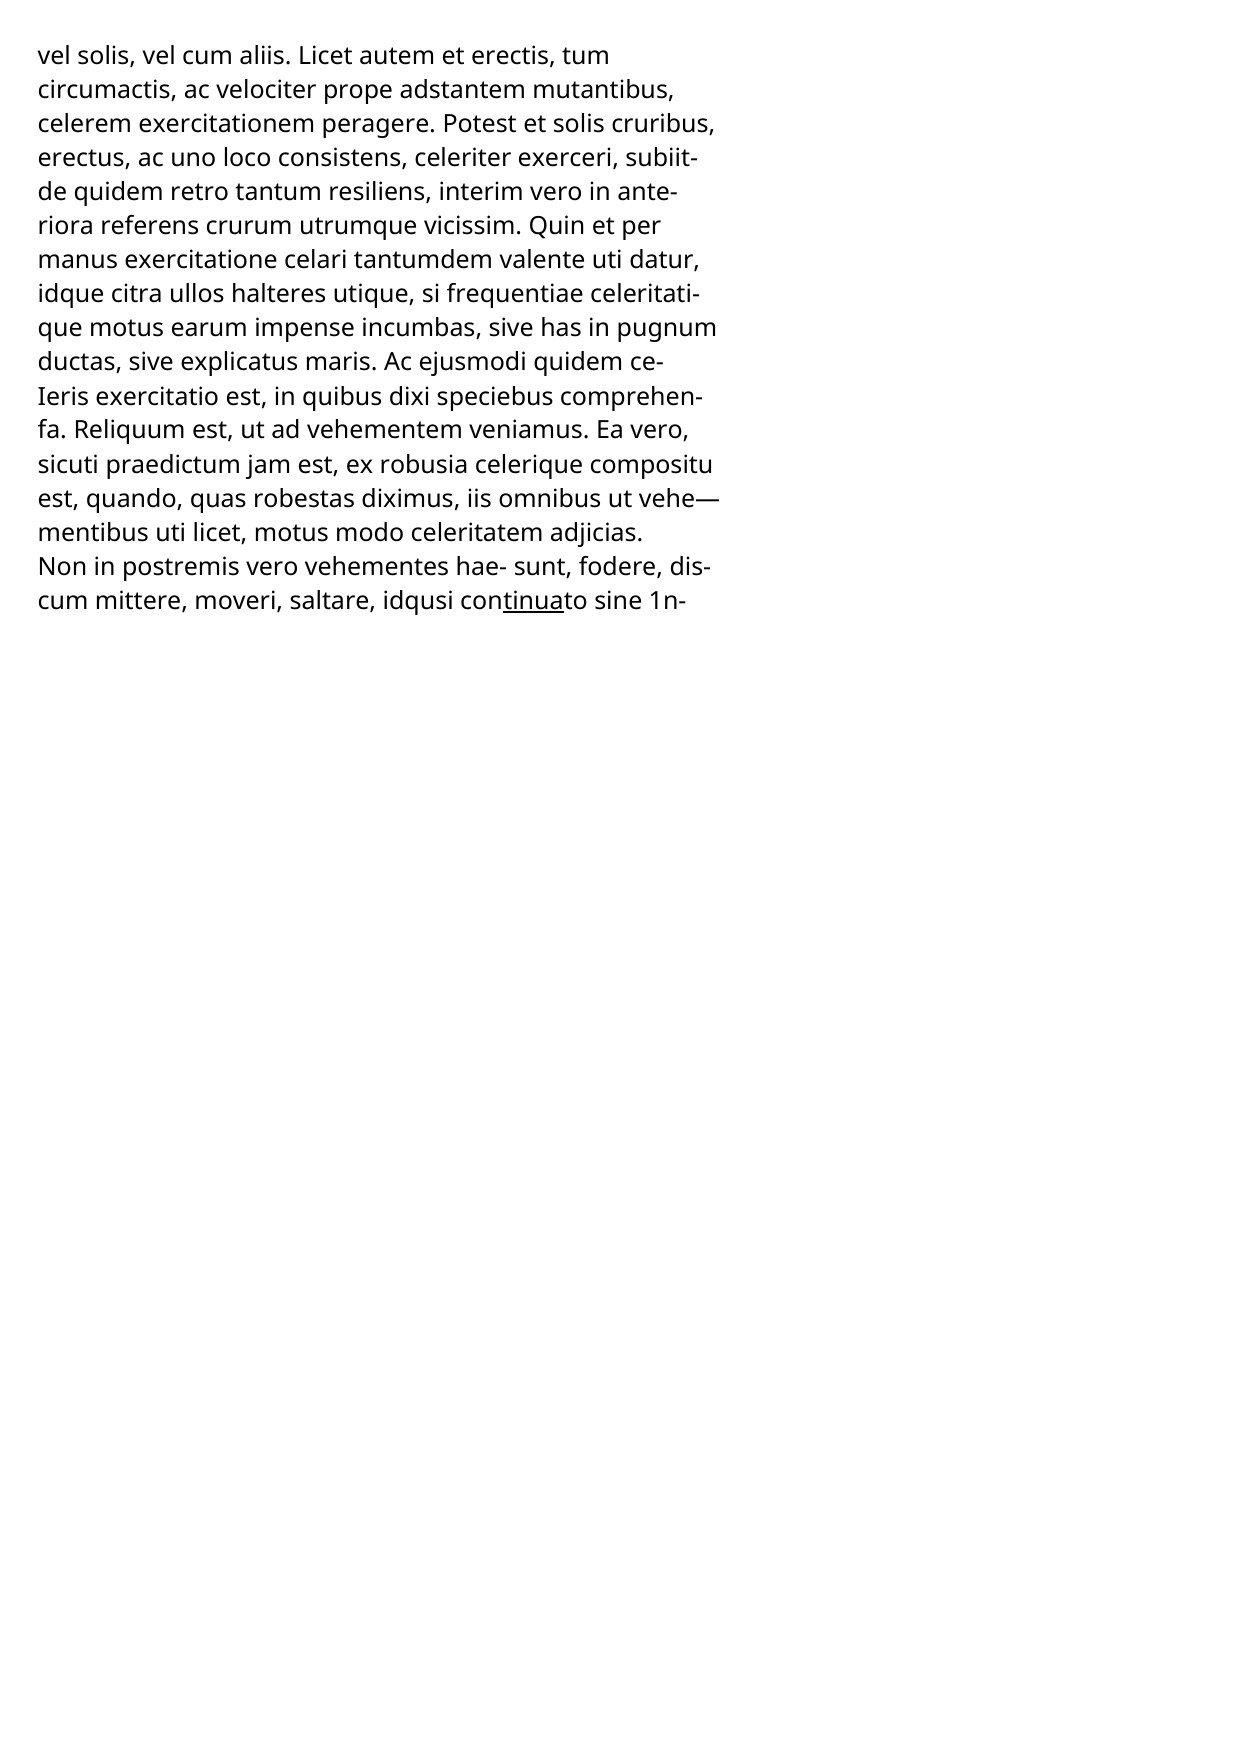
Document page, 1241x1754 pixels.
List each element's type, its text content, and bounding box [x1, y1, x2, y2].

text vel solis, vel cum aliis. Licet autem et erectis, tum circumactis, ac velociter prope adstantem mutantibus, celerem exercitationem peragere. Potest et solis cruribus, erectus, ac uno loco consistens, celeriter exerceri, subiit- de quidem retro tantum resiliens, interim vero in ante- riora referens crurum utrumque vicissim. Quin et per manus exercitatione celari tantumdem valente uti datur, idque citra ullos halteres utique, si frequentiae celeritati- que motus earum impense incumbas, sive has in pugnum ductas, sive explicatus maris. Ac ejusmodi quidem ce- Ieris exercitatio est, in quibus dixi speciebus comprehen- fa. Reliquum est, ut ad vehementem veniamus. Ea vero, sicuti praedictum jam est, ex robusia celerique compositu est, quando, quas robestas diximus, iis omnibus ut vehe— mentibus uti licet, motus modo celeritatem adjicias. Non in postremis vero vehementes hae- sunt, fodere, dis- cum mittere, moveri, saltare, idqusi continuato sine 1n- [37, 37, 1203, 617]
